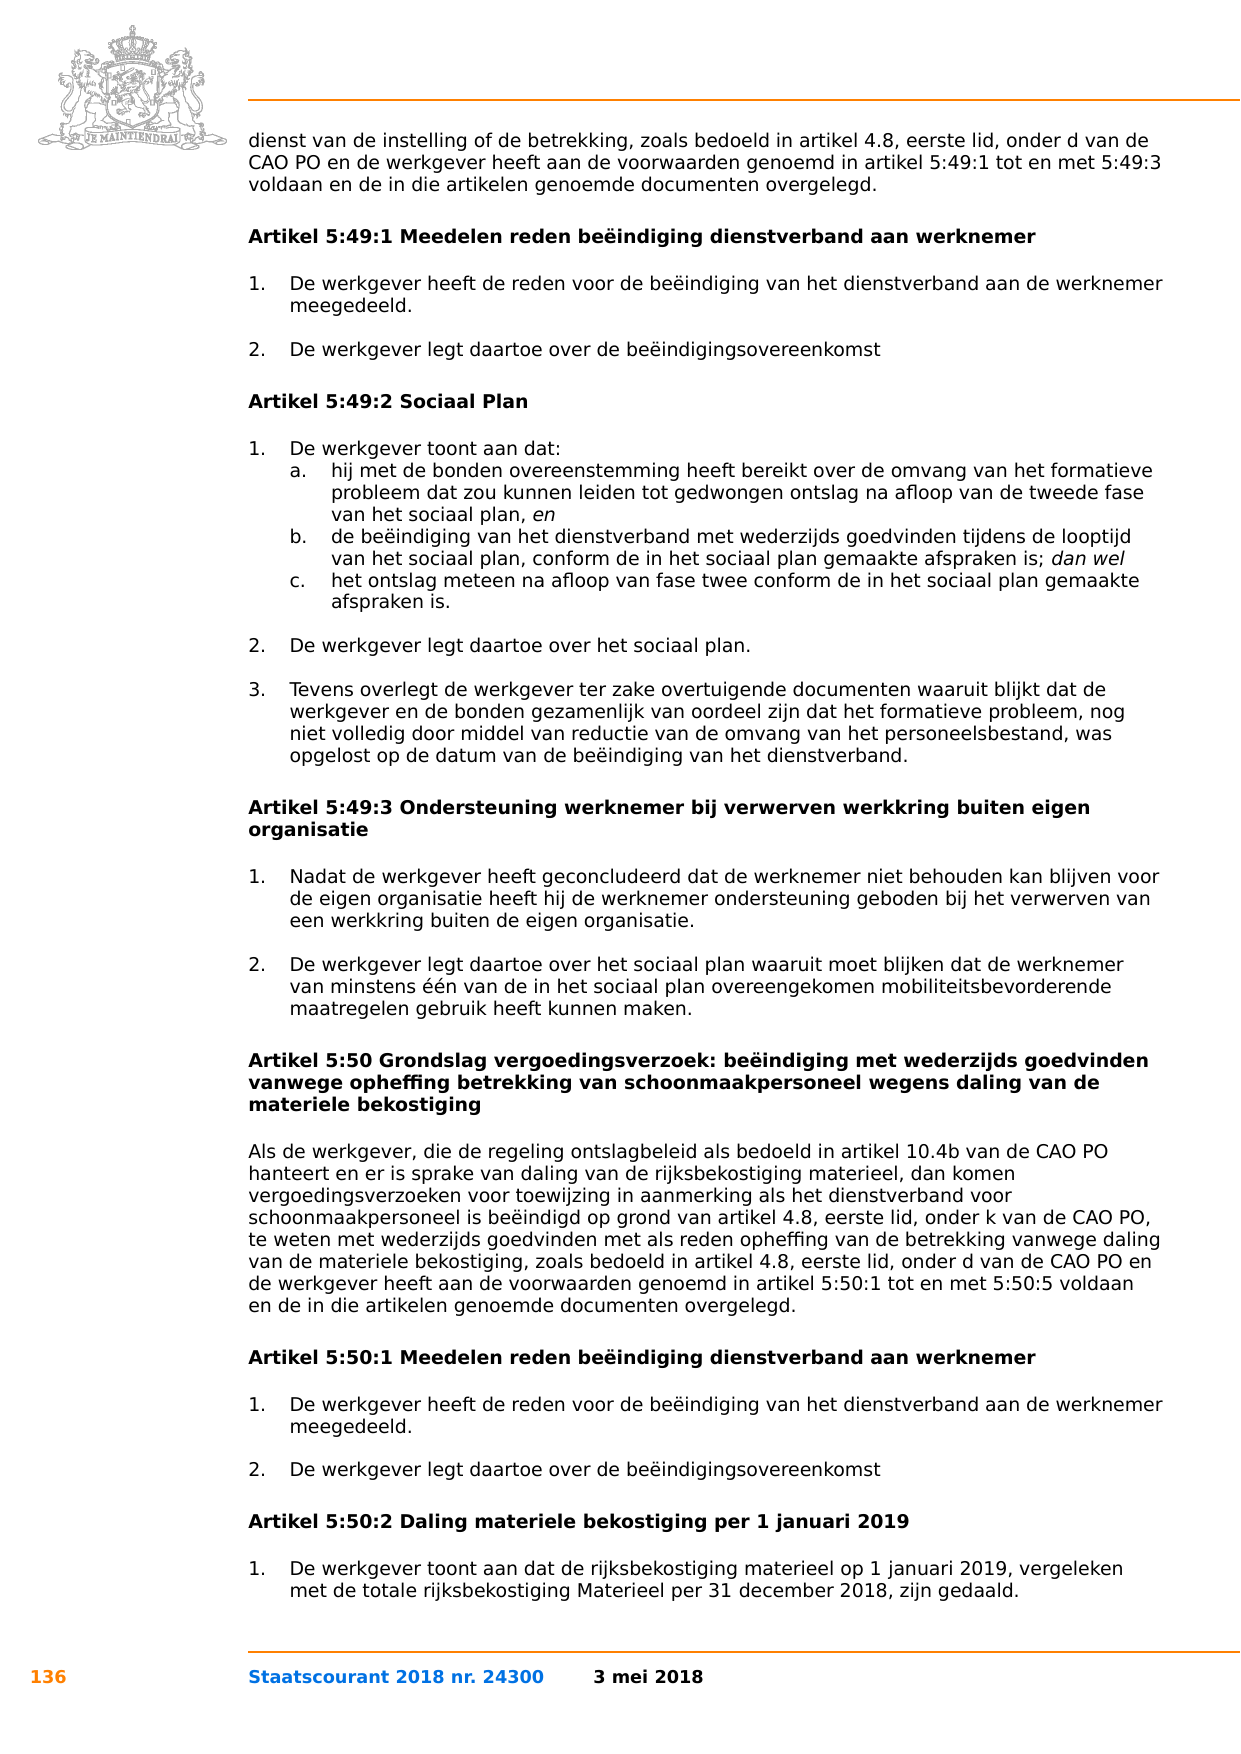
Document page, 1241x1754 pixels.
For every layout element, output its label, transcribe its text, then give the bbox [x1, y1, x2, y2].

subtitle Artikel 5:50:1 Meedelen reden beëindiging dienstverband aan werknemer [248, 1347, 1163, 1368]
text 1. De werkgever toont aan dat de rijksbekostiging materieel op 1 januari 2019, vergeleken met de totale rijksbekostiging Materieel per 31 december 2018, zijn gedaald. [248, 1558, 1163, 1602]
text 2. De werkgever legt daartoe over de beëindigingsovereenkomst [248, 1459, 1163, 1481]
text Als de werkgever, die de regeling ontslagbeleid als bedoeld in artikel 10.4b van de CAO PO hanteert en er is sprake van daling van de rijksbekostiging materieel, dan komen vergoedingsverzoeken voor toewijzing in aanmerking als het dienstverband voor schoonmaakpersoneel is beëindigd op grond van artikel 4.8, eerste lid, onder k van de CAO PO, te weten met wederzijds goedvinden met als reden opheffing van de betrekking vanwege daling van de materiele bekostiging, zoals bedoeld in artikel 4.8, eerste lid, onder d van de CAO PO en de werkgever heeft aan de voorwaarden genoemd in artikel 5:50:1 tot en met 5:50:5 voldaan en de in die artikelen genoemde documenten overgelegd. [248, 1141, 1163, 1317]
subtitle Artikel 5:49:3 Ondersteuning werknemer bij verwerven werkkring buiten eigen organisatie [248, 797, 1163, 841]
text 1. De werkgever heeft de reden voor de beëindiging van het dienstverband aan de werknemer meegedeeld. [248, 273, 1163, 317]
text dienst van de instelling of de betrekking, zoals bedoeld in artikel 4.8, eerste lid, onder d van de CAO PO en de werkgever heeft aan de voorwaarden genoemd in artikel 5:49:1 tot en met 5:49:3 voldaan en de in die artikelen genoemde documenten overgelegd. [248, 130, 1163, 196]
text 1. Nadat de werkgever heeft geconcludeerd dat de werknemer niet behouden kan blijven voor de eigen organisatie heeft hij de werknemer ondersteuning geboden bij het verwerven van een werkkring buiten de eigen organisatie. [248, 866, 1163, 932]
text 3. Tevens overlegt de werkgever ter zake overtuigende documenten waaruit blijkt dat de werkgever en de bonden gezamenlijk van oordeel zijn dat het formatieve probleem, nog niet volledig door middel van reductie van de omvang van het personeelsbestand, was opgelost op de datum van de beëindiging van het dienstverband. [248, 679, 1163, 767]
subtitle Artikel 5:50:2 Daling materiele bekostiging per 1 januari 2019 [248, 1511, 1163, 1533]
subtitle Artikel 5:49:1 Meedelen reden beëindiging dienstverband aan werknemer [248, 226, 1163, 248]
text a. hij met de bonden overeenstemming heeft bereikt over de omvang van het formatieve probleem dat zou kunnen leiden tot gedwongen ontslag na afloop van de tweede fase van het sociaal plan, en [289, 459, 1163, 526]
text 2. De werkgever legt daartoe over het sociaal plan. [248, 635, 1163, 657]
text 2. De werkgever legt daartoe over de beëindigingsovereenkomst [248, 339, 1163, 361]
picture [38, 25, 227, 150]
subtitle Artikel 5:49:2 Sociaal Plan [248, 391, 1163, 413]
text b. de beëindiging van het dienstverband met wederzijds goedvinden tijdens de looptijd van het sociaal plan, conform de in het sociaal plan gemaakte afspraken is; dan wel [289, 526, 1163, 569]
text c. het ontslag meteen na afloop van fase twee conform de in het sociaal plan gemaakte afspraken is. [289, 569, 1163, 613]
text 2. De werkgever legt daartoe over het sociaal plan waaruit moet blijken dat de werknemer van minstens één van de in het sociaal plan overeengekomen mobiliteitsbevorderende maatregelen gebruik heeft kunnen maken. [248, 954, 1163, 1020]
text 1. De werkgever heeft de reden voor de beëindiging van het dienstverband aan de werknemer meegedeeld. [248, 1393, 1163, 1437]
text 1. De werkgever toont aan dat: [248, 438, 1163, 459]
subtitle Artikel 5:50 Grondslag vergoedingsverzoek: beëindiging met wederzijds goedvinden vanwege opheffing betrekking van schoonmaakpersoneel wegens daling van de materiele bekostiging [248, 1050, 1163, 1116]
